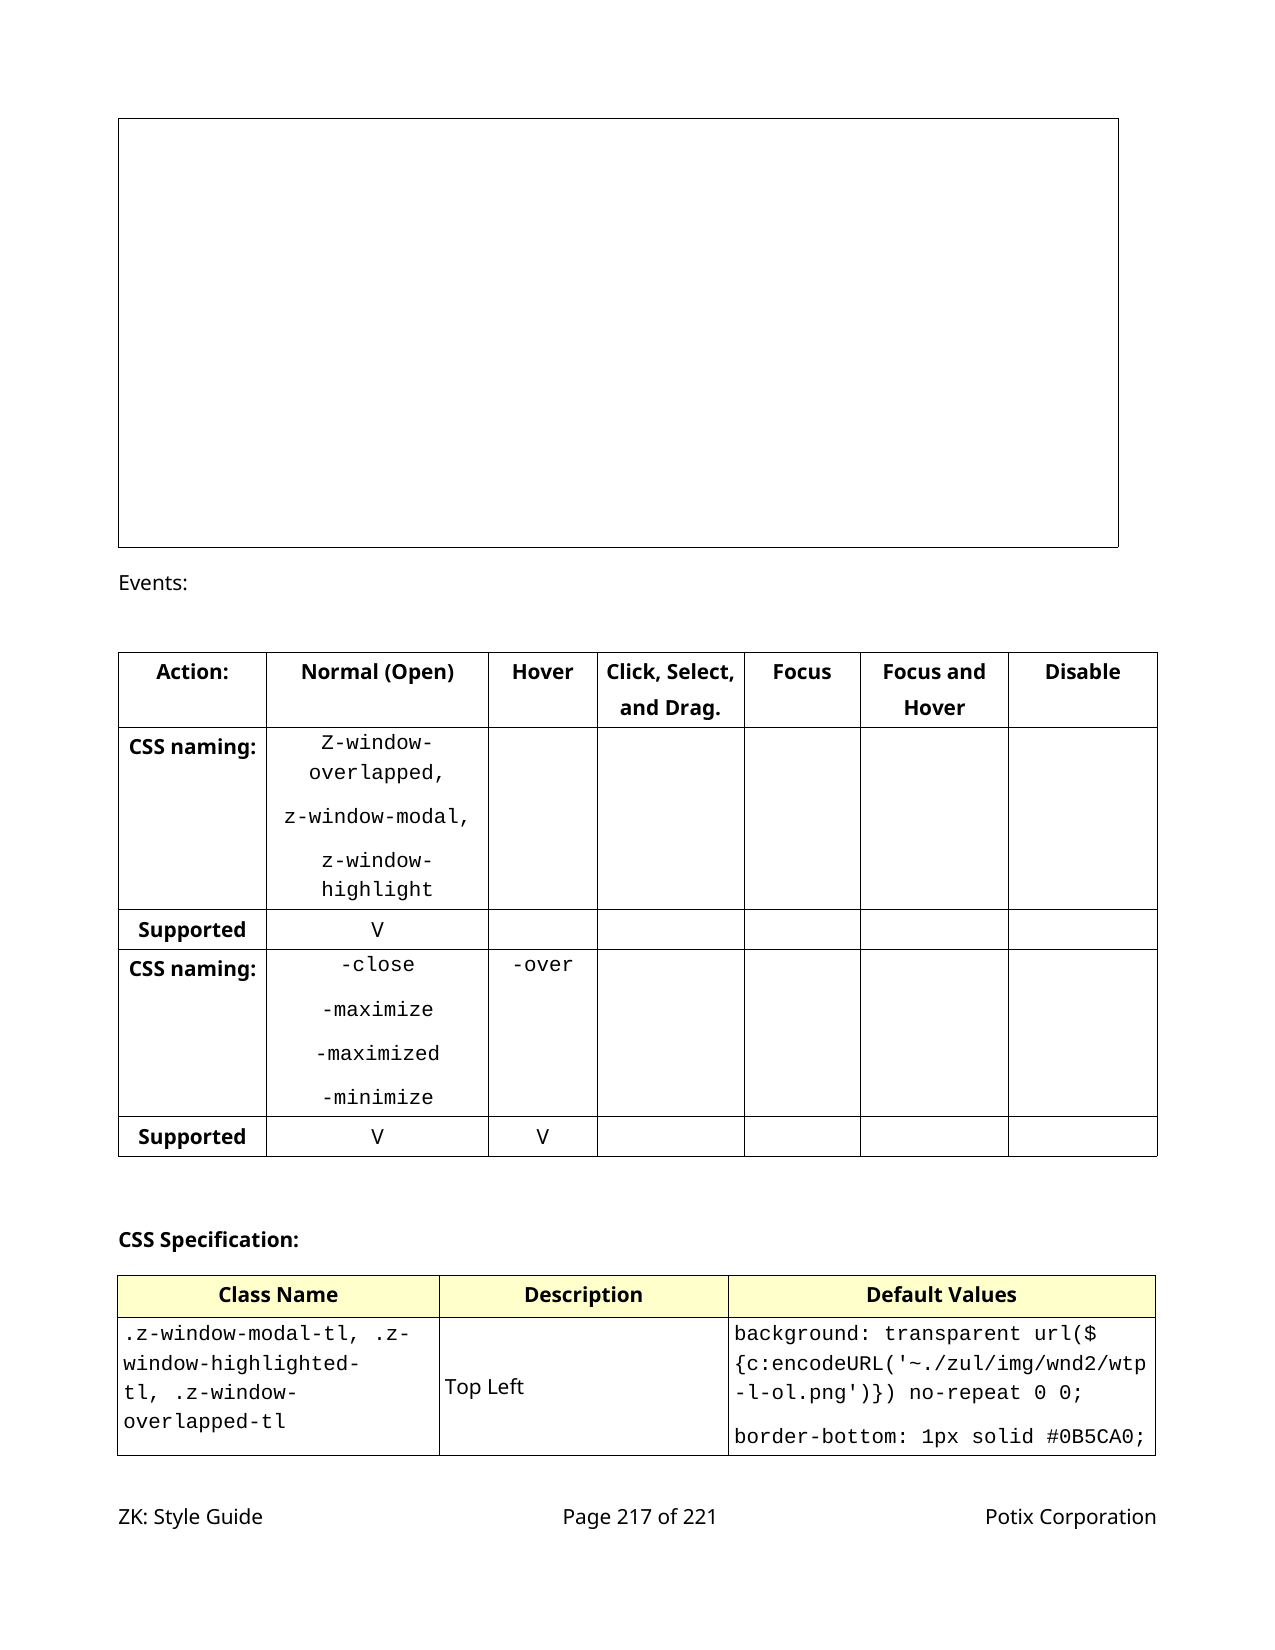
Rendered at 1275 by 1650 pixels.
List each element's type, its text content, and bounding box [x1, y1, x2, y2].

table_header Normal (Open) [267, 653, 488, 727]
table_cell [861, 910, 1008, 949]
table_cell V [267, 1117, 488, 1156]
table_header Disable [1009, 653, 1157, 727]
table_cell CSS naming: [119, 728, 266, 909]
table_cell V [489, 1117, 597, 1156]
table_cell [598, 728, 744, 909]
table_header Focus and Hover [861, 653, 1008, 727]
table_cell [745, 728, 860, 909]
table_cell [861, 1117, 1008, 1156]
table_cell [1009, 1117, 1157, 1156]
table_cell -over [489, 950, 597, 1116]
table_cell [861, 950, 1008, 1116]
table_cell [489, 728, 597, 909]
table_header Description [440, 1276, 728, 1317]
table_cell [861, 728, 1008, 909]
table_header Click, Select, and Drag. [598, 653, 744, 727]
table_cell [745, 910, 860, 949]
table_cell Supported [119, 910, 266, 949]
table_header Default Values [729, 1276, 1155, 1317]
table_cell -close -maximize -maximized -minimize [267, 950, 488, 1116]
table_cell [1009, 950, 1157, 1116]
text Events: [118, 568, 1157, 631]
text CSS Specification: [118, 1226, 1157, 1254]
table_cell [489, 910, 597, 949]
table_cell CSS naming: [119, 950, 266, 1116]
table_header Focus [745, 653, 860, 727]
table_cell Z-window-overlapped, z-window-modal, z-window-highlight [267, 728, 488, 909]
table_cell [745, 950, 860, 1116]
table_cell [119, 119, 1118, 547]
table_cell [1009, 728, 1157, 909]
table_cell V [267, 910, 488, 949]
table_cell [598, 950, 744, 1116]
table_cell [598, 910, 744, 949]
table_cell Supported [119, 1117, 266, 1156]
table_cell [745, 1117, 860, 1156]
table_header Hover [489, 653, 597, 727]
table_cell background: transparent url(${c:encodeURL('~./zul/img/wnd2/wtp-l-ol.png')}) no-repeat 0 0; border-bottom: 1px solid #0B5CA0; [729, 1318, 1155, 1455]
table_cell [598, 1117, 744, 1156]
table_cell Top Left [440, 1318, 728, 1455]
table_header Class Name [118, 1276, 439, 1317]
table_header Action: [119, 653, 266, 727]
table_cell .z-window-modal-tl, .z-window-highlighted-tl, .z-window-overlapped-tl [118, 1318, 439, 1455]
table_cell [1009, 910, 1157, 949]
